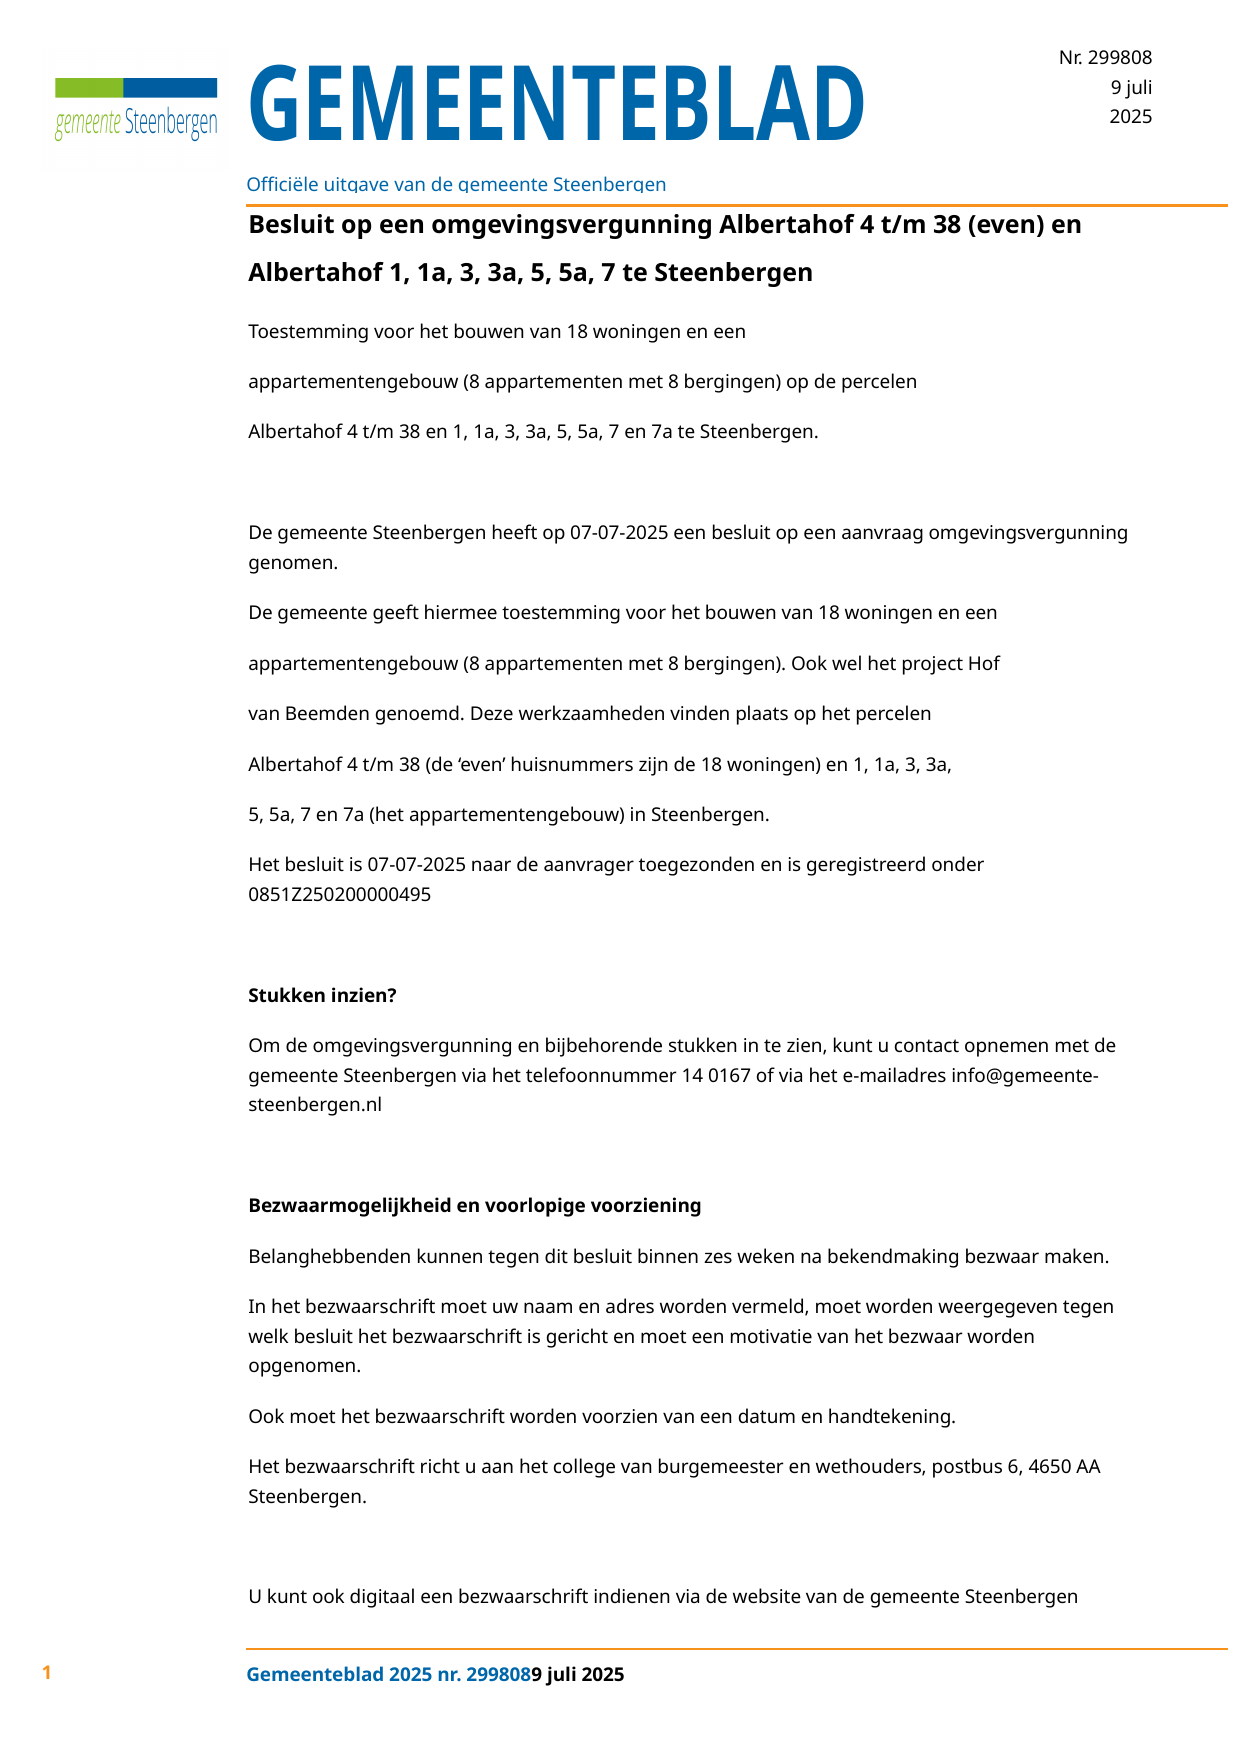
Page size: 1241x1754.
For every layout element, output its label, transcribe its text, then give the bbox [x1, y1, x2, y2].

text Het bezwaarschrift richt u aan het college van burgemeester en wethouders, postbus 6, 4650 AA Steenbergen. [248, 1453, 1152, 1509]
text Het besluit is 07-07-2025 naar de aanvrager toegezonden en is geregistreerd onder 0851Z250200000495 [248, 852, 1152, 907]
text Belanghebbenden kunnen tegen dit besluit binnen zes weken na bekendmaking bezwaar maken. [248, 1243, 1152, 1269]
text De gemeente geeft hiermee toestemming voor het bouwen van 18 woningen en een [248, 599, 1152, 625]
text In het bezwaarschrift moet uw naam en adres worden vermeld, moet worden weergegeven tegen welk besluit het bezwaarschrift is gericht en moet een motivatie van het bezwaar worden opgenomen. [248, 1293, 1152, 1378]
text 5, 5a, 7 en 7a (het appartementengebouw) in Steenbergen. [248, 801, 1152, 827]
text Besluit op een omgevingsvergunning Albertahof 4 t/m 38 (even) en Albertahof 1, 1a, 3, 3a, 5, 5a, 7 te Steenbergen [248, 207, 1152, 288]
text Toestemming voor het bouwen van 18 woningen en een [248, 318, 1152, 344]
text Albertahof 4 t/m 38 (de ‘even’ huisnummers zijn de 18 woningen) en 1, 1a, 3, 3a, [248, 751, 1152, 777]
text appartementengebouw (8 appartementen met 8 bergingen) op de percelen [248, 368, 1152, 394]
text van Beemden genoemd. Deze werkzaamheden vinden plaats op het percelen [248, 700, 1152, 726]
text De gemeente Steenbergen heeft op 07-07-2025 een besluit op een aanvraag omgevingsvergunning genomen. [248, 519, 1152, 575]
text U kunt ook digitaal een bezwaarschrift indienen via de website van de gemeente Steenbergen [248, 1584, 1152, 1609]
text appartementengebouw (8 appartementen met 8 bergingen). Ook wel het project Hof [248, 650, 1152, 676]
text Stukken inzien? [248, 982, 1152, 1008]
text Bezwaarmogelijkheid en voorlopige voorziening [248, 1192, 1152, 1218]
picture [41, 47, 231, 172]
text Ook moet het bezwaarschrift worden voorzien van een datum en handtekening. [248, 1403, 1152, 1429]
text Om de omgevingsvergunning en bijbehorende stukken in te zien, kunt u contact opnemen met de gemeente Steenbergen via het telefoonnummer 14 0167 of via het e-mailadres info@gemeente-steenbergen.nl [248, 1032, 1152, 1117]
text Albertahof 4 t/m 38 en 1, 1a, 3, 3a, 5, 5a, 7 en 7a te Steenbergen. [248, 419, 1152, 444]
